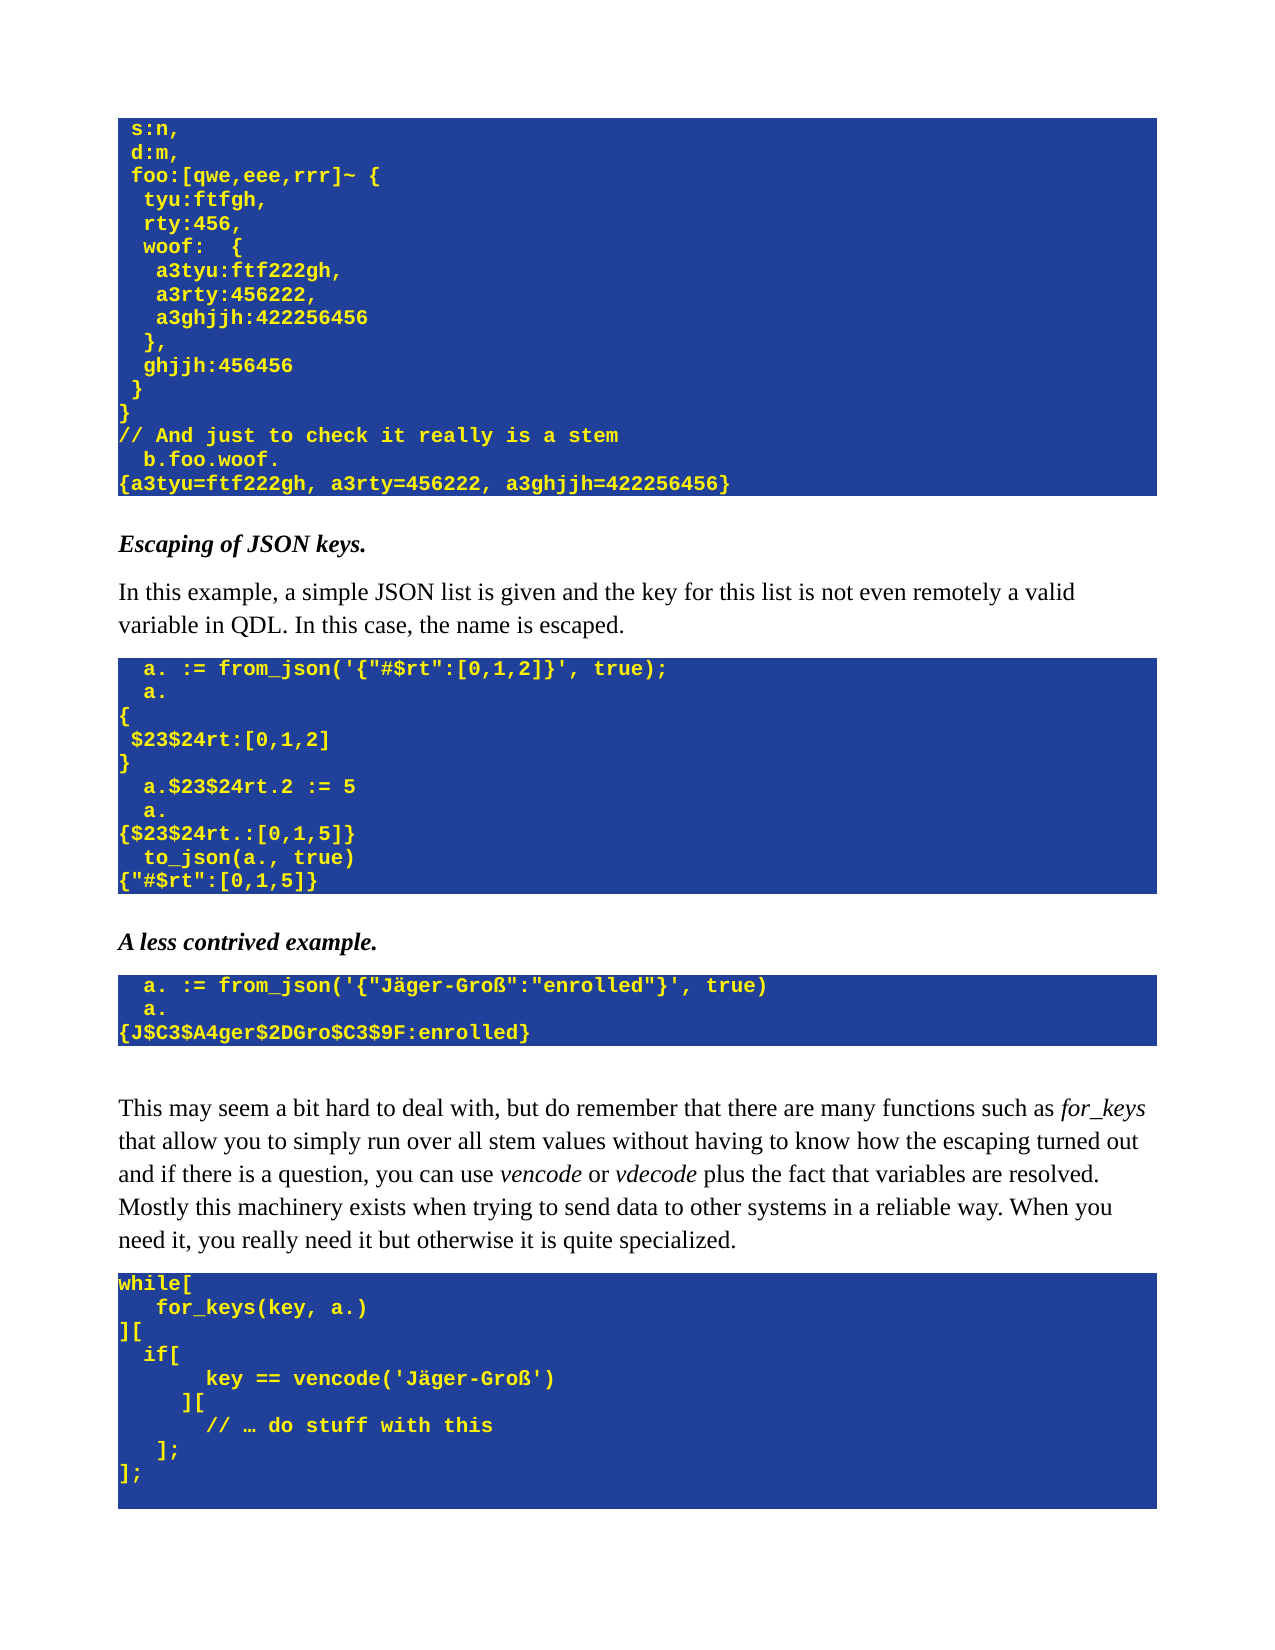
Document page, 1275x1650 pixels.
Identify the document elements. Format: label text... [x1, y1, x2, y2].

text } [118, 378, 1157, 402]
text {"#$rt":[0,1,5]} [118, 871, 1157, 894]
text foo:[qwe,eee,rrr]~ { [118, 165, 1157, 189]
text } [118, 752, 1157, 776]
text a.$23$24rt.2 := 5 [118, 776, 1157, 799]
text a. [118, 681, 1157, 705]
text a. [118, 799, 1157, 823]
text tyu:ftfgh, [118, 189, 1157, 213]
text // And just to check it really is a stem [118, 426, 1157, 449]
text A less contrived example. [118, 894, 1157, 956]
text // … do stuff with this [118, 1415, 1157, 1438]
text a3tyu:ftf222gh, [118, 260, 1157, 284]
text if[ [118, 1344, 1157, 1368]
text while[ [118, 1273, 1157, 1297]
text ]; [118, 1438, 1157, 1462]
text s:n, [118, 118, 1157, 142]
text This may seem a bit hard to deal with, but do remember that there are many functions such as for_keys that allow you to simply run over all stem values without having to know how the escaping turned out and if there is a question, you can use vencode or vdecode plus the fact that variables are resolved. Mostly this machinery exists when trying to send data to other systems in a reliable way. When you need it, you really need it but otherwise it is quite specialized. [118, 1093, 1157, 1254]
text rty:456, [118, 213, 1157, 236]
text b.foo.woof. [118, 449, 1157, 473]
text ghjjh:456456 [118, 354, 1157, 378]
text key == vencode('Jäger-Groß') [118, 1368, 1157, 1391]
text } [118, 402, 1157, 426]
text a3ghjjh:422256456 [118, 307, 1157, 331]
text $23$24rt:[0,1,2] [118, 729, 1157, 752]
text woof: { [118, 236, 1157, 260]
text a. [118, 998, 1157, 1022]
text ][ [118, 1320, 1157, 1344]
text to_json(a., true) [118, 847, 1157, 871]
text d:m, [118, 142, 1157, 165]
text for_keys(key, a.) [118, 1297, 1157, 1320]
text ][ [118, 1391, 1157, 1415]
text ]; [118, 1462, 1157, 1486]
text {$23$24rt.:[0,1,5]} [118, 823, 1157, 847]
text }, [118, 331, 1157, 354]
text Escaping of JSON keys. [118, 496, 1157, 558]
text {J$C3$A4ger$2DGro$C3$9F:enrolled} [118, 1022, 1157, 1046]
text a3rty:456222, [118, 284, 1157, 307]
text a. := from_json('{"#$rt":[0,1,2]}', true); [118, 658, 1157, 681]
text {a3tyu=ftf222gh, a3rty=456222, a3ghjjh=422256456} [118, 473, 1157, 496]
text { [118, 705, 1157, 729]
text a. := from_json('{"Jäger-Groß":"enrolled"}', true) [118, 975, 1157, 998]
text In this example, a simple JSON list is given and the key for this list is not even remotely a valid variable in QDL. In this case, the name is escaped. [118, 577, 1157, 639]
